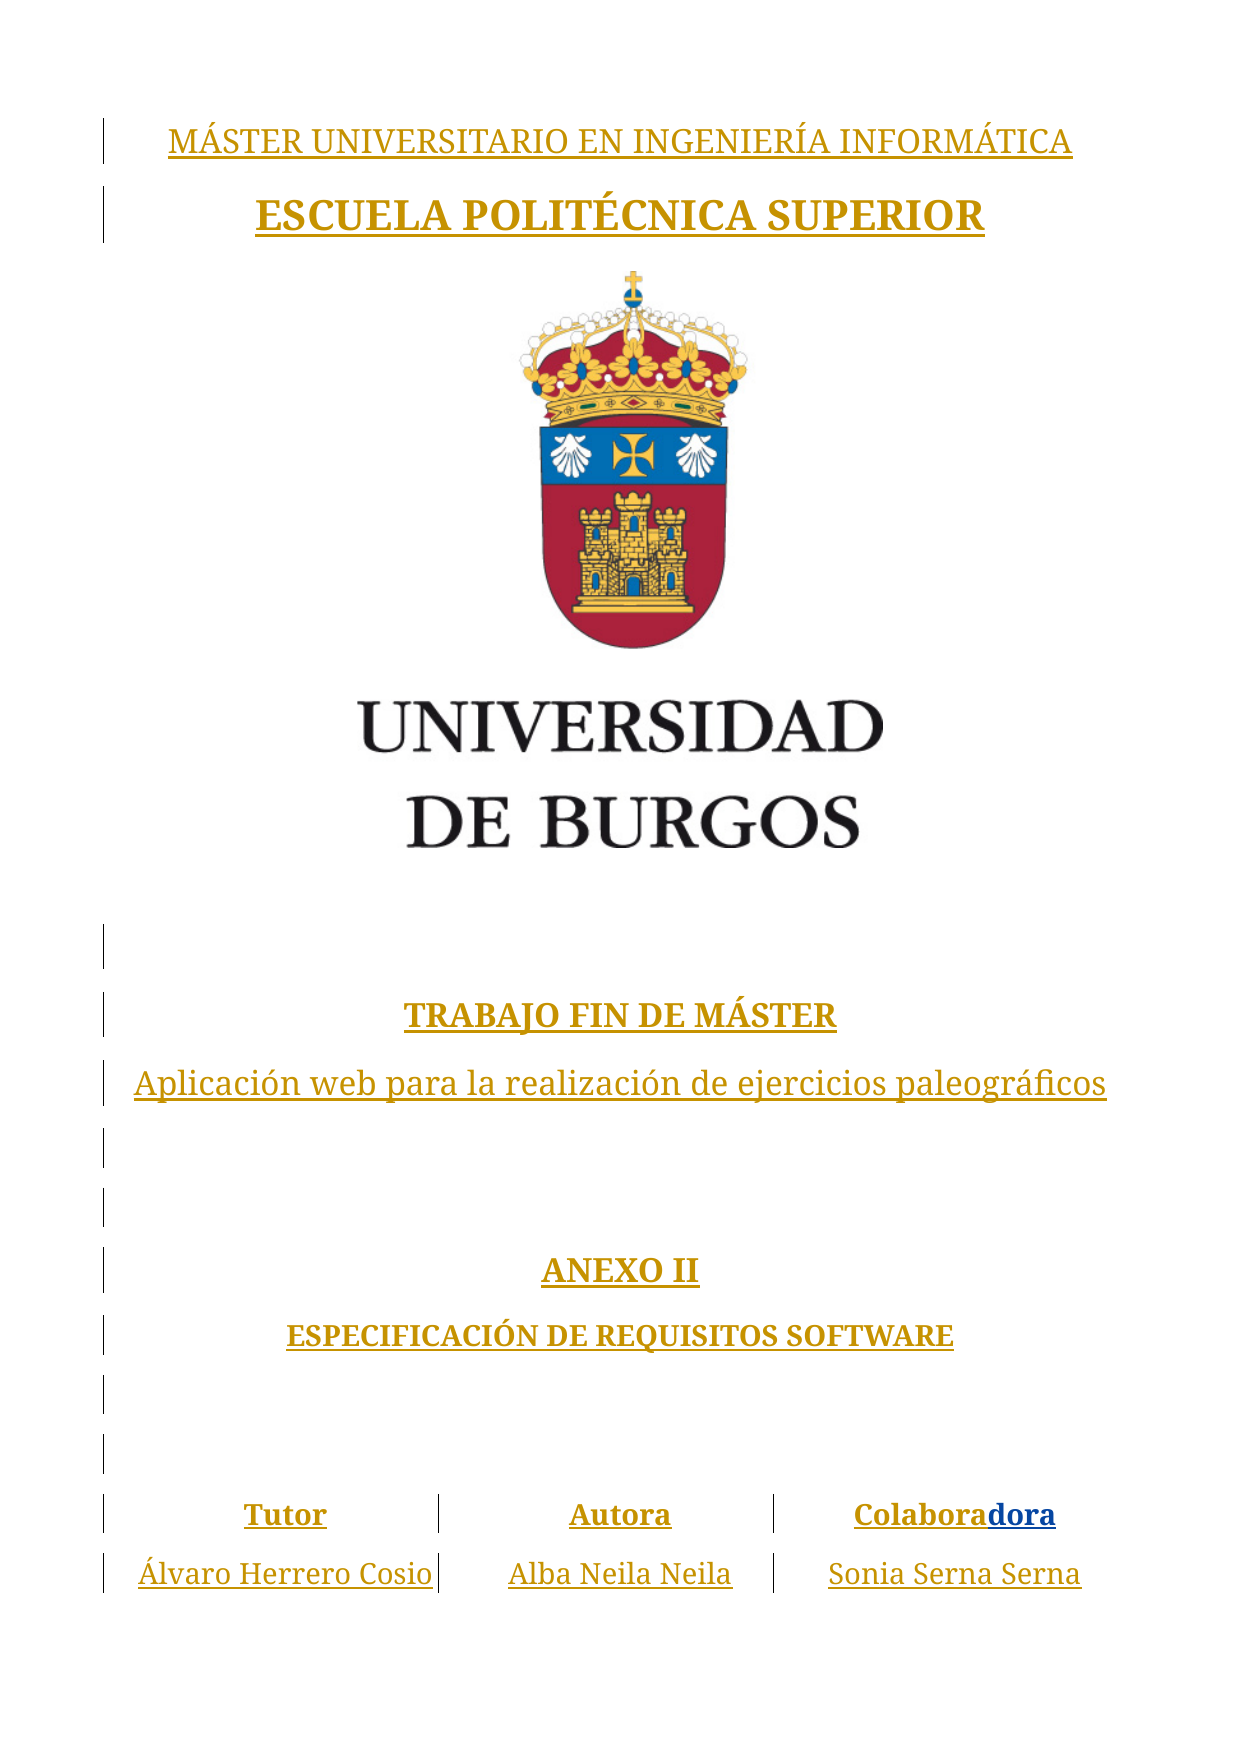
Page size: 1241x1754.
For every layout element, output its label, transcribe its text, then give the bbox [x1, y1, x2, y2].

text Autora [453, 1494, 773, 1533]
text Alba Neila Neila [453, 1553, 773, 1593]
text [439, 1494, 453, 1533]
picture [357, 271, 883, 848]
text TRABAJO FIN DE MÁSTER [118, 992, 1122, 1037]
text [774, 1553, 787, 1593]
text [439, 1553, 453, 1593]
text Colaboradora [787, 1494, 1122, 1533]
text Tutor [118, 1494, 438, 1533]
text Álvaro Herrero Cosio [118, 1553, 438, 1593]
text Sonia Serna Serna [787, 1553, 1122, 1593]
text Aplicación web para la realización de ejercicios paleográficos [118, 1060, 1122, 1106]
text ANEXO II [118, 1247, 1122, 1293]
text ESPECIFICACIÓN DE REQUISITOS SOFTWARE [118, 1315, 1122, 1355]
text MÁSTER UNIVERSITARIO EN INGENIERÍA INFORMÁTICA [118, 118, 1122, 163]
text ESCUELA POLITÉCNICA SUPERIOR [118, 186, 1122, 243]
text [774, 1494, 787, 1533]
